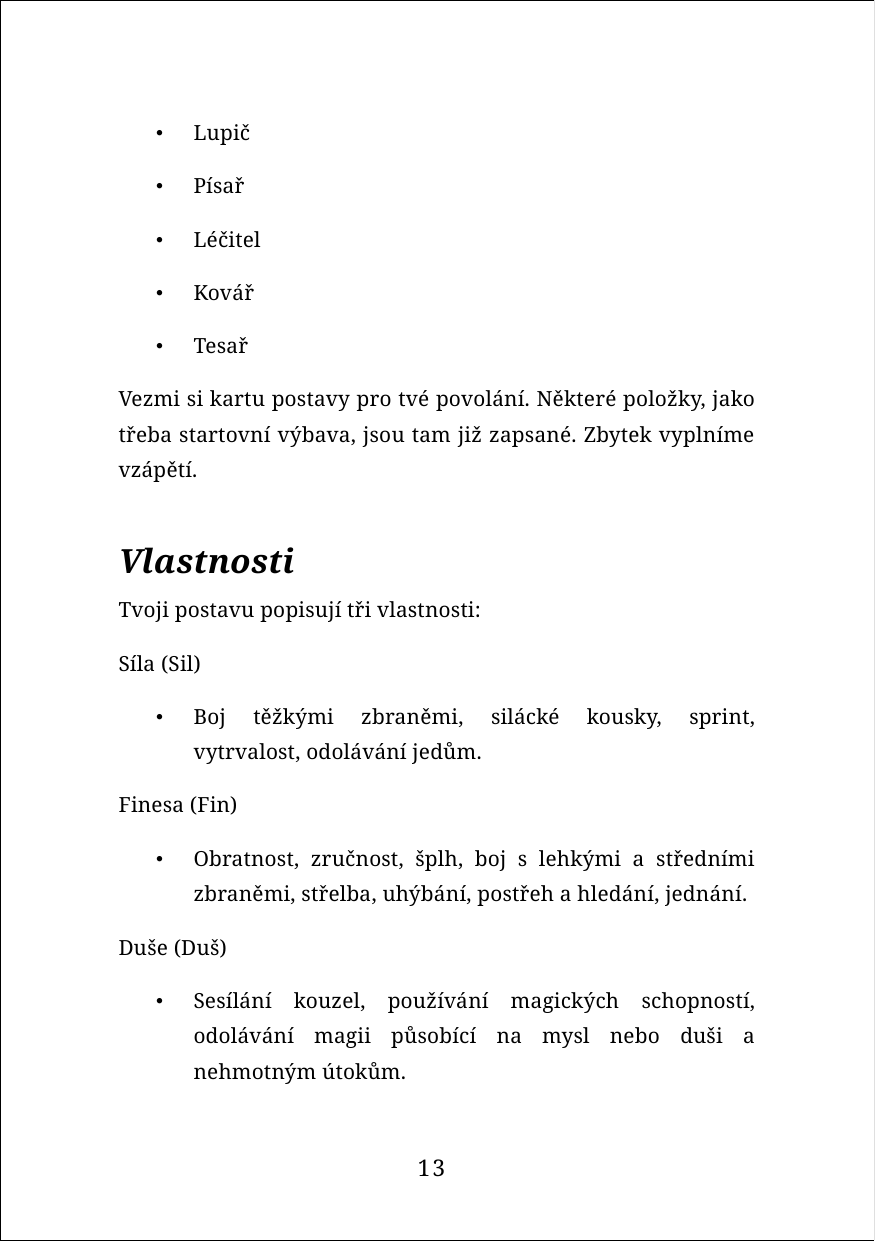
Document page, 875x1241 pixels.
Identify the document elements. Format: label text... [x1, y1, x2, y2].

list Boj těžkými zbraněmi, silácké kousky, sprint, vytrvalost, odolávání jedům. [156, 702, 756, 766]
list Obratnost, zručnost, šplh, boj s lehkými a středními zbraněmi, střelba, uhýbání, postřeh a hledání, jednání. [156, 844, 756, 908]
list Sesílání kouzel, používání magických schopností, odolávání magii působící na mysl nebo duši a nehmotným útokům. [156, 986, 756, 1085]
list Lupič [156, 118, 756, 147]
text Tvoji postavu popisují tři vlastnosti: [118, 595, 756, 624]
text Duše (Duš) [118, 933, 756, 961]
list Písař [156, 171, 756, 200]
list Léčitel [156, 225, 756, 253]
text Vezmi si kartu postavy pro tvé povolání. Některé položky, jako třeba startovní výbava, jsou tam již zapsané. Zbytek vyplníme vzápětí. [118, 384, 756, 484]
subtitle Vlastnosti [118, 538, 756, 584]
text Síla (Sil) [118, 649, 756, 677]
list Kovář [156, 278, 756, 306]
text Finesa (Fin) [118, 791, 756, 819]
list Tesař [156, 331, 756, 359]
